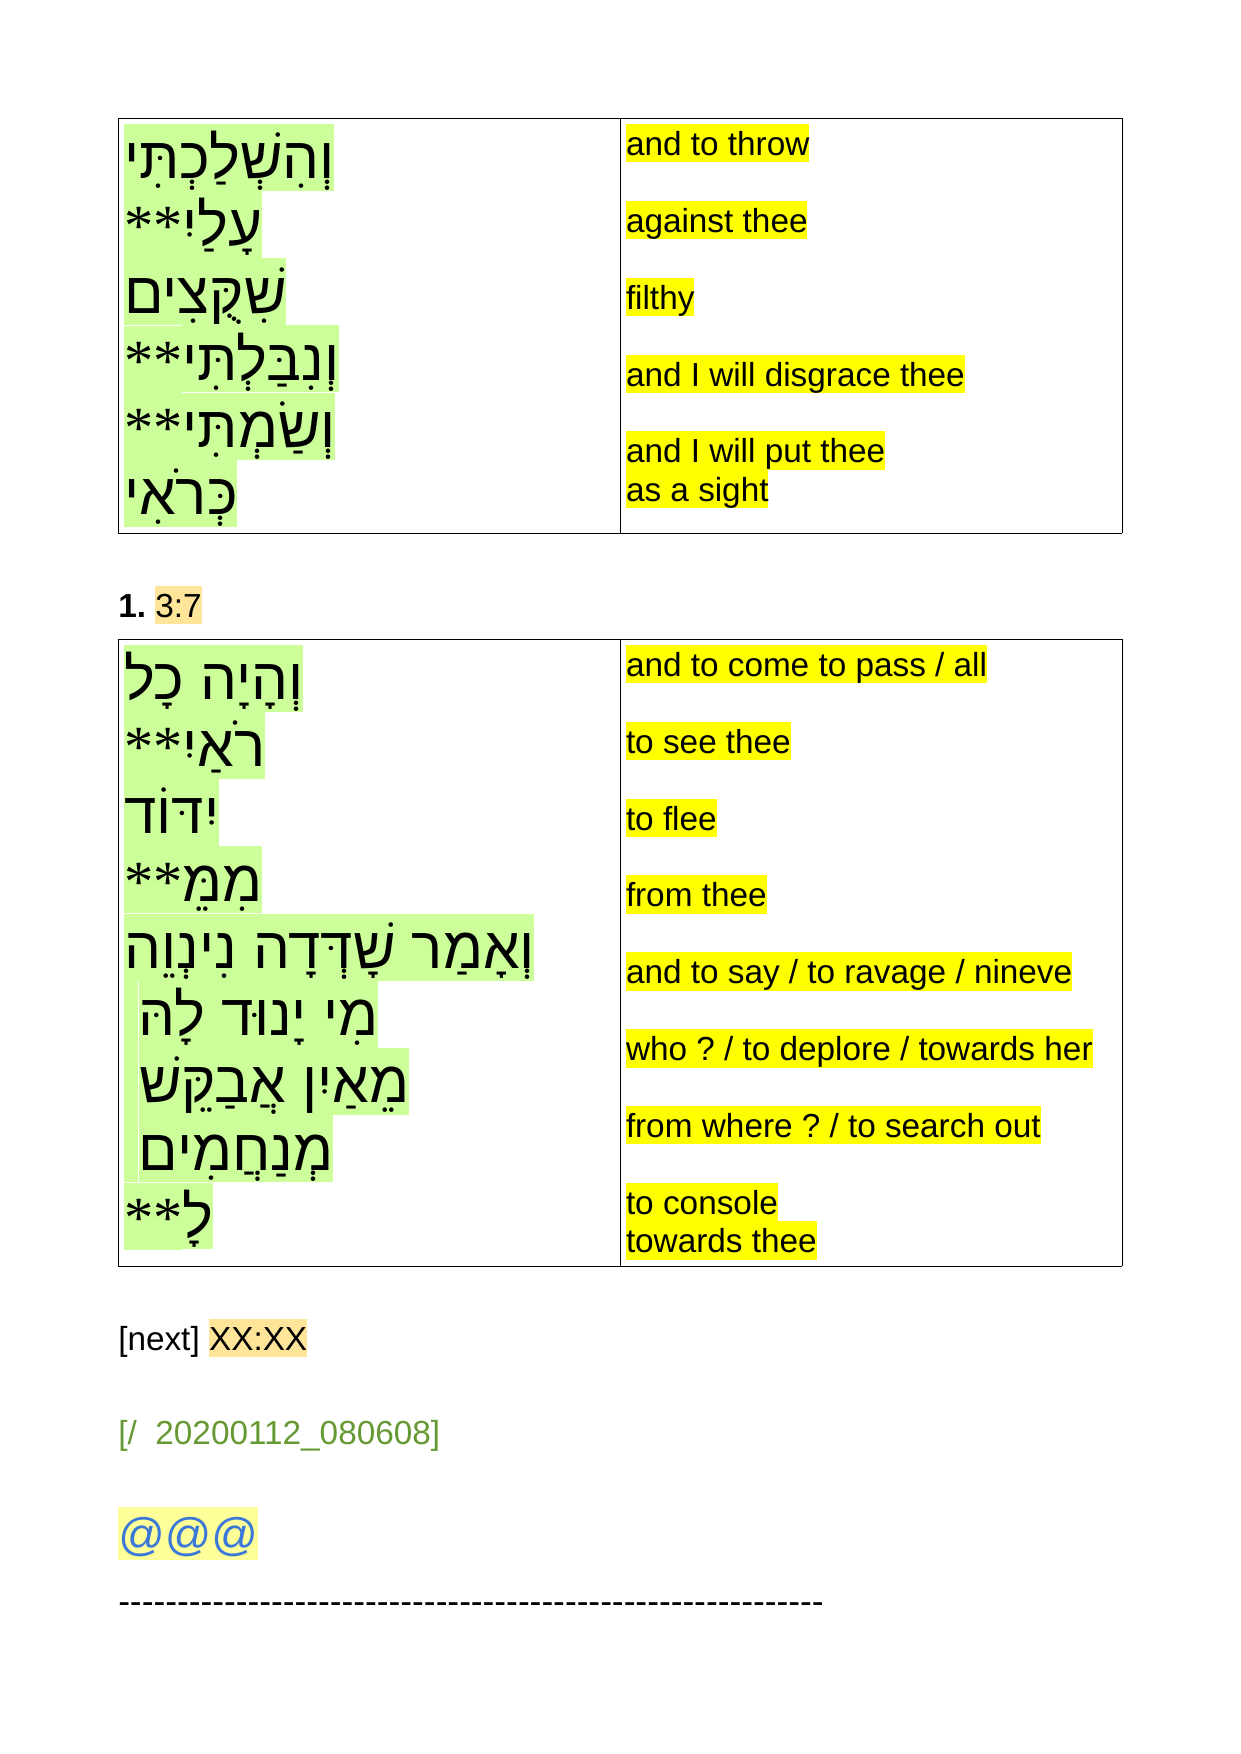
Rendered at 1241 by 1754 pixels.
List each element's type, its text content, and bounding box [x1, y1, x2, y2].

table_header and to throw against thee filthy and I will disgrace thee and I will put thee as a sight [621, 119, 1122, 533]
text 1. 3:7 [118, 586, 1122, 624]
table_header וְהִשְׁלַכְתִּי **עָלַיִ שִׁקֻּצִים **וְנִבַּלְתִּי **וְשַׂמְתִּי כְּרֹאִי [119, 119, 620, 533]
text @@@ [118, 1507, 1122, 1560]
text [/ 20200112_080608] [118, 1413, 1122, 1451]
text [next] XX:XX [118, 1319, 1122, 1357]
table_header וְהָיָה כָל **רֹאַיִ יִדּוֹד **מִמֵּ וְאָמַר שָׁדְּדָה נִינְוֵה מִי יָנוּד לָהּ מֵאַיִן אֲבַקֵּשׁ מְנַחֲמִים **לָ [119, 640, 620, 1266]
text ------------------------------------------------------------ [118, 1580, 1122, 1621]
table_header and to come to pass / all to see thee to flee from thee and to say / to ravage / nineve who ? / to deplore / towards her from where ? / to search out to console towards thee [621, 640, 1122, 1266]
